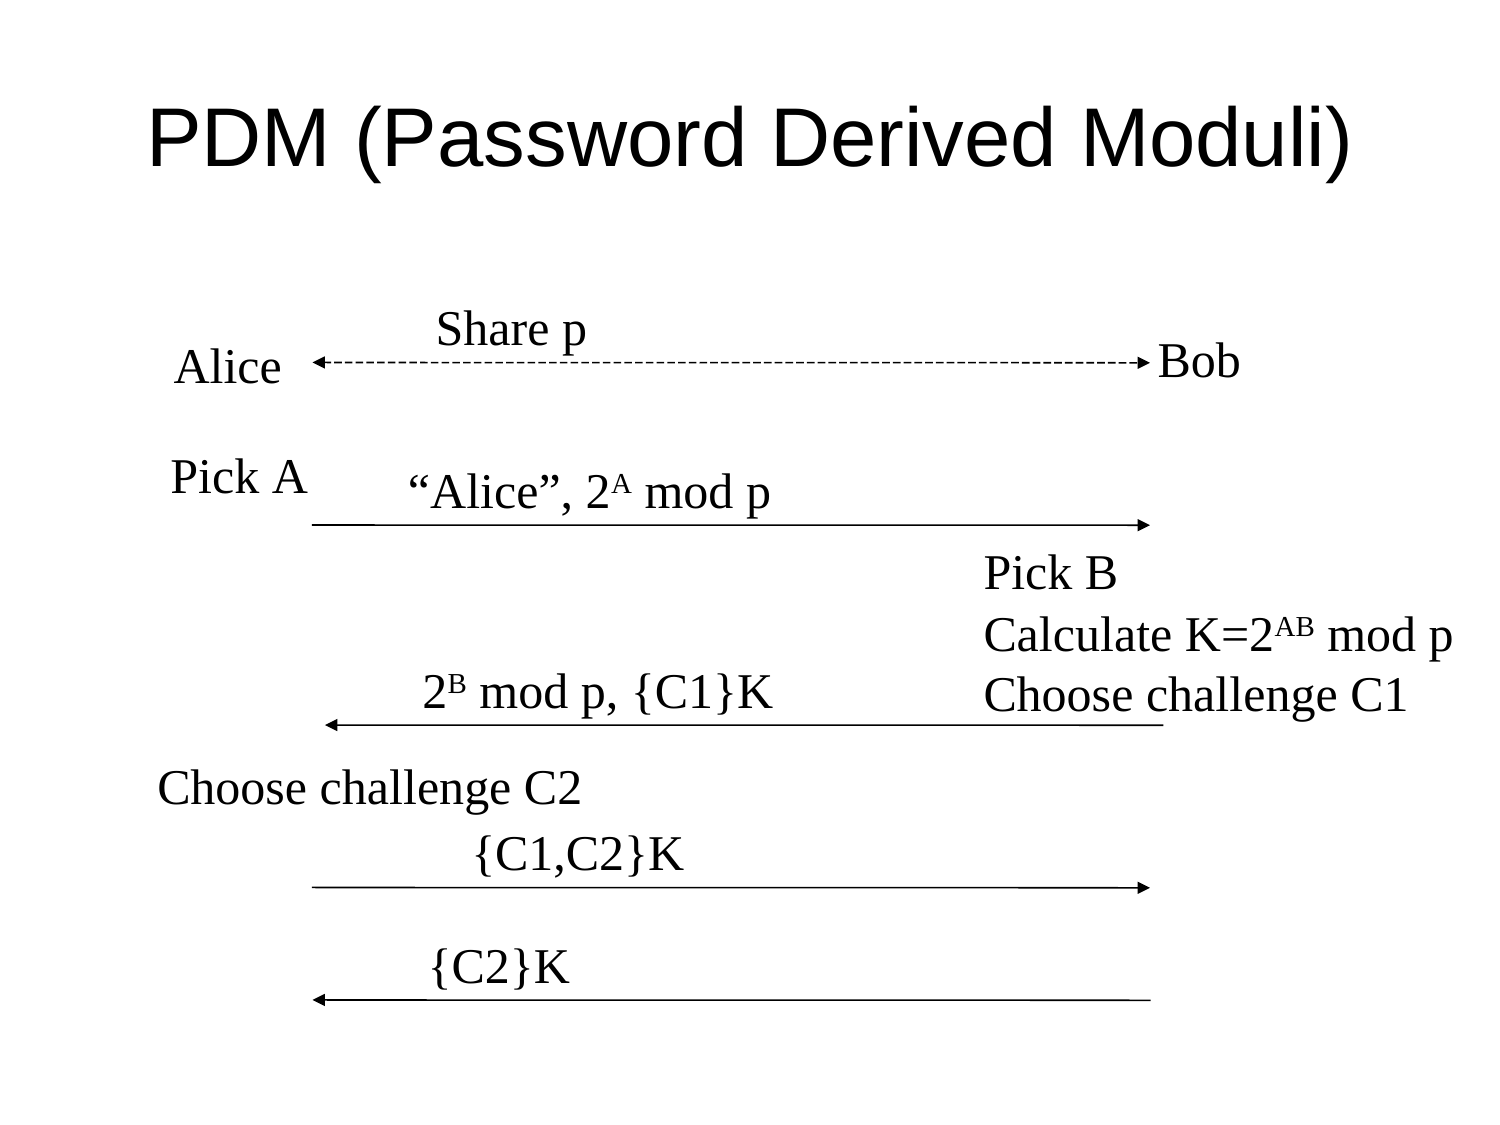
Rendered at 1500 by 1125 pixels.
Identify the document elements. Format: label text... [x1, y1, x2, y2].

text_box “Alice”, 2A mod p [393, 455, 787, 528]
text_box Alice [158, 331, 298, 403]
title PDM (Password Derived Moduli) [75, 45, 1426, 233]
text_box 2B mod p, {C1}K [407, 655, 789, 728]
text_box Pick B Calculate K=2AB mod p Choose challenge C1 [968, 537, 1469, 729]
text_box Choose challenge C2 [142, 752, 598, 824]
text_box Pick A [155, 441, 324, 514]
text_box {C2}K [412, 931, 586, 1003]
text_box {C1,C2}K [456, 818, 700, 890]
text_box Share p [420, 293, 603, 365]
text_box Bob [1142, 324, 1257, 397]
